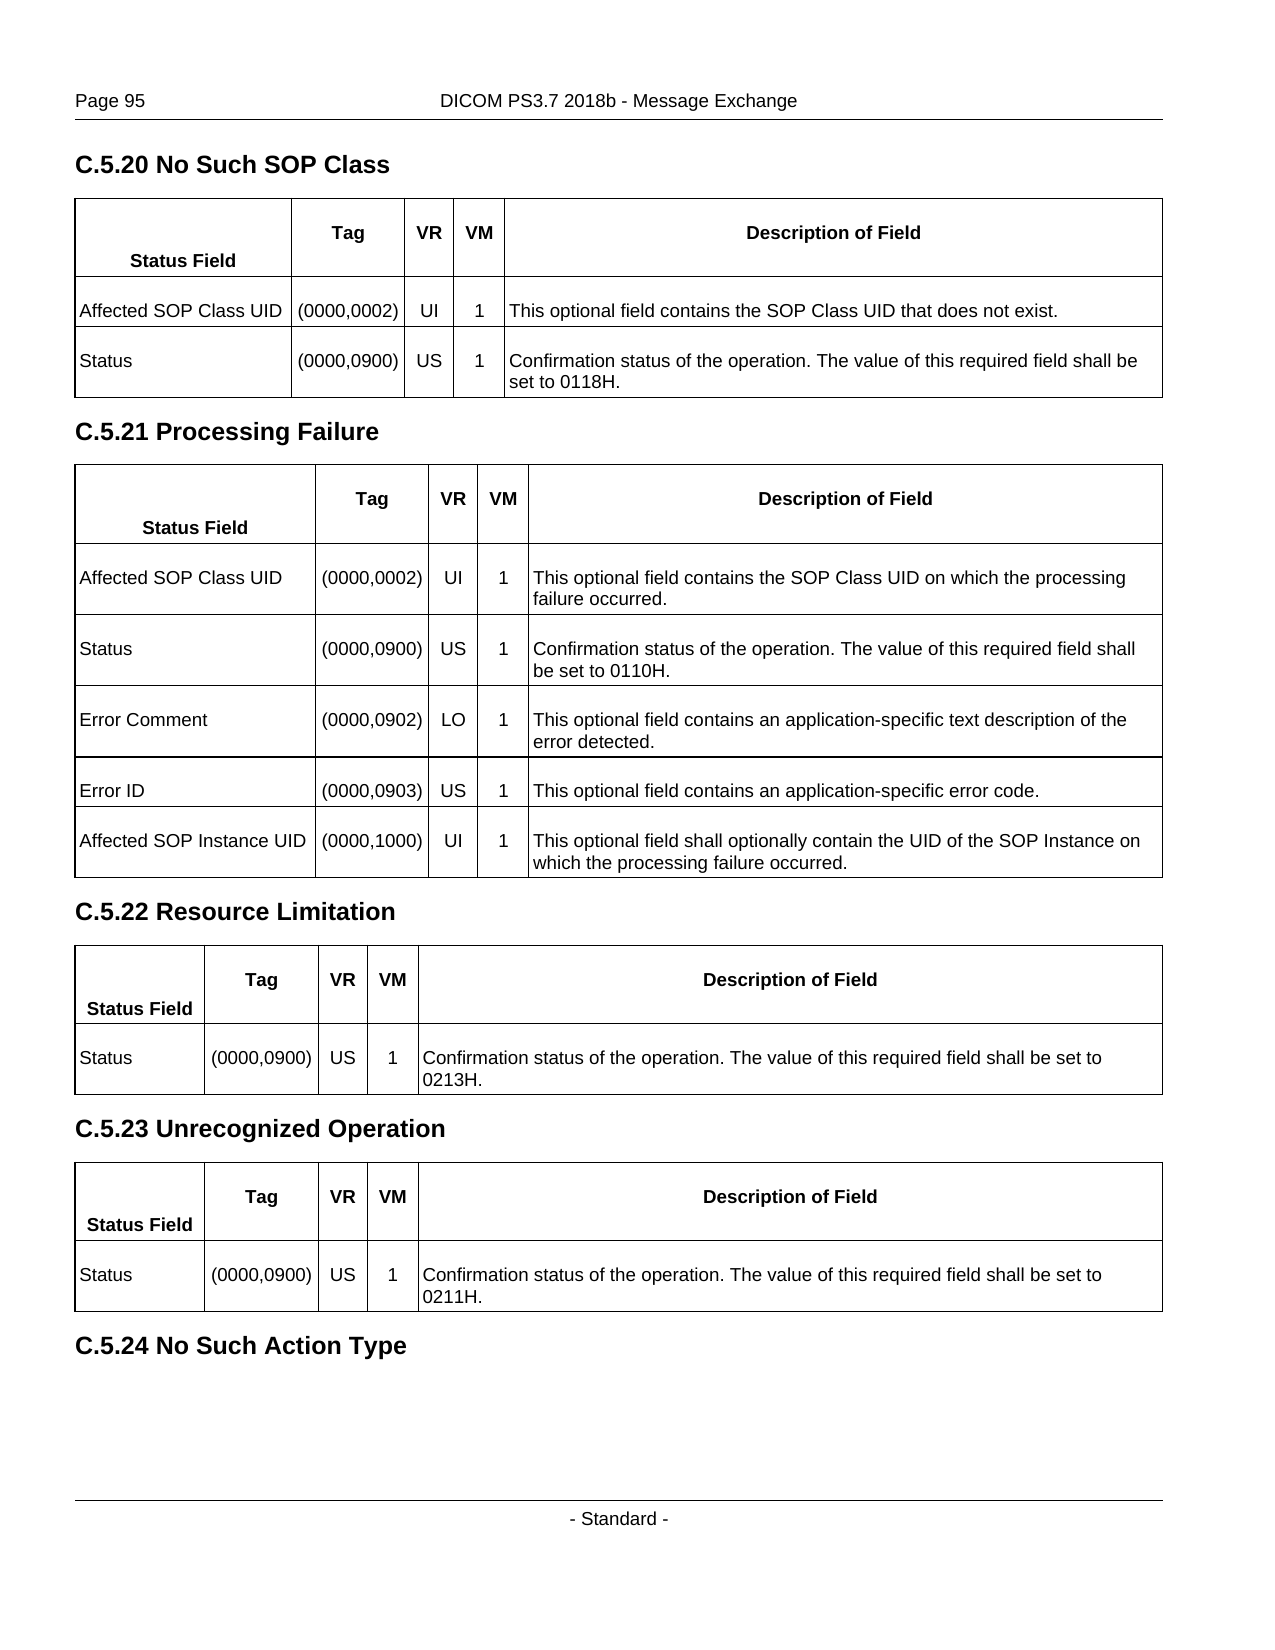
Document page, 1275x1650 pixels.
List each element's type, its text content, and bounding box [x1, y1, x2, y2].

table_cell Confirmation status of the operation. The value of this required field shall be set to 0110H. [529, 615, 1162, 685]
table_header Status Field [76, 946, 204, 1023]
table_header Status Field [76, 1163, 204, 1240]
table_cell This optional field contains the SOP Class UID on which the processing failure occurred. [529, 544, 1162, 614]
table_header VR [429, 465, 477, 543]
table_cell US [429, 758, 477, 806]
table_header Description of Field [419, 1163, 1162, 1240]
table_cell Confirmation status of the operation. The value of this required field shall be set to 0118H. [505, 327, 1162, 397]
table_cell Error Comment [76, 686, 315, 756]
table_cell 1 [368, 1024, 418, 1094]
table_cell Status [76, 1024, 204, 1094]
table_cell US [319, 1024, 367, 1094]
text C.5.22 Resource Limitation [75, 897, 1162, 926]
table_cell UI [429, 544, 477, 614]
table_cell (0000,1000) [316, 807, 428, 877]
table_cell This optional field contains an application-specific text description of the error detected. [529, 686, 1162, 756]
table_cell 1 [478, 807, 528, 877]
table_cell (0000,0900) [316, 615, 428, 685]
table_cell 1 [478, 544, 528, 614]
table_cell This optional field contains the SOP Class UID that does not exist. [505, 277, 1162, 326]
table_cell 1 [478, 686, 528, 756]
table_cell Error ID [76, 758, 315, 806]
table_header VR [405, 199, 453, 276]
table_cell US [319, 1241, 367, 1311]
table_cell Affected SOP Class UID [76, 277, 291, 326]
table_header Status Field [76, 465, 315, 543]
text C.5.20 No Such SOP Class [75, 150, 1162, 179]
table_cell UI [429, 807, 477, 877]
table_cell 1 [454, 277, 504, 326]
table_cell This optional field contains an application-specific error code. [529, 758, 1162, 806]
text C.5.21 Processing Failure [75, 417, 1162, 445]
table_cell Affected SOP Class UID [76, 544, 315, 614]
table_cell (0000,0002) [292, 277, 404, 326]
table_cell (0000,0903) [316, 758, 428, 806]
table_header Tag [205, 1163, 318, 1240]
table_cell 1 [478, 758, 528, 806]
table_cell Status [76, 327, 291, 397]
text C.5.24 No Such Action Type [75, 1331, 1162, 1360]
table_header Status Field [76, 199, 291, 276]
table_cell Confirmation status of the operation. The value of this required field shall be set to 0211H. [419, 1241, 1162, 1311]
table_cell (0000,0900) [205, 1024, 318, 1094]
table_cell Affected SOP Instance UID [76, 807, 315, 877]
table_cell Confirmation status of the operation. The value of this required field shall be set to 0213H. [419, 1024, 1162, 1094]
table_header Description of Field [505, 199, 1162, 276]
table_cell (0000,0900) [205, 1241, 318, 1311]
text C.5.23 Unrecognized Operation [75, 1114, 1162, 1143]
table_header Description of Field [529, 465, 1162, 543]
table_cell 1 [454, 327, 504, 397]
table_header Description of Field [419, 946, 1162, 1023]
table_cell US [405, 327, 453, 397]
table_cell UI [405, 277, 453, 326]
table_cell 1 [478, 615, 528, 685]
table_cell (0000,0902) [316, 686, 428, 756]
table_header Tag [205, 946, 318, 1023]
table_cell 1 [368, 1241, 418, 1311]
table_header Tag [292, 199, 404, 276]
table_header VM [368, 946, 418, 1023]
table_header Tag [316, 465, 428, 543]
table_cell (0000,0002) [316, 544, 428, 614]
table_cell Status [76, 1241, 204, 1311]
table_cell LO [429, 686, 477, 756]
table_cell This optional field shall optionally contain the UID of the SOP Instance on which the processing failure occurred. [529, 807, 1162, 877]
table_header VM [478, 465, 528, 543]
table_header VR [319, 1163, 367, 1240]
table_header VM [368, 1163, 418, 1240]
table_header VR [319, 946, 367, 1023]
table_cell US [429, 615, 477, 685]
table_header VM [454, 199, 504, 276]
table_cell Status [76, 615, 315, 685]
table_cell (0000,0900) [292, 327, 404, 397]
